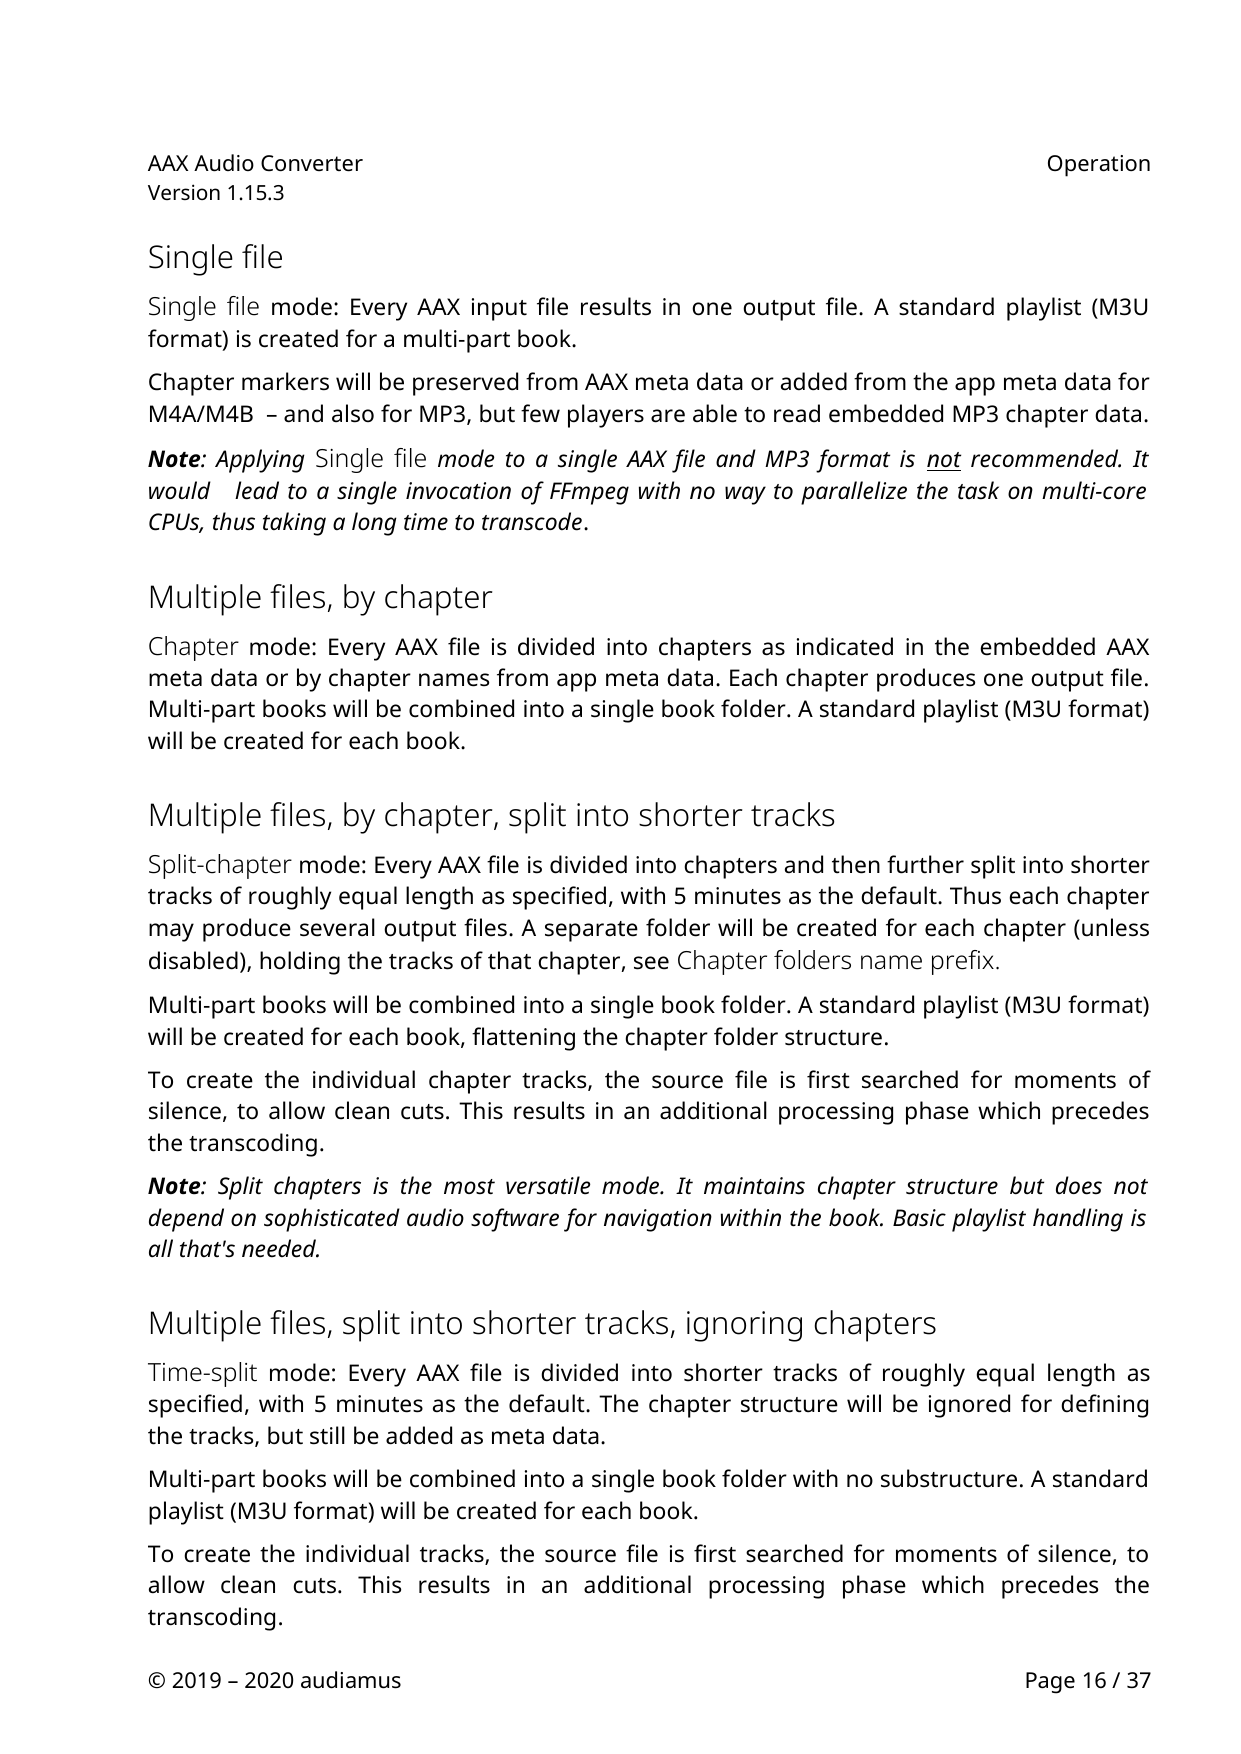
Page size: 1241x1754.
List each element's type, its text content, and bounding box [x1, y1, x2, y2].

text Split-chapter mode: Every AAX file is divided into chapters and then further split into shorter tracks of roughly equal length as specified, with 5 minutes as the default. Thus each chapter may produce several output files. A separate folder will be created for each chapter (unless disabled), holding the tracks of that chapter, see Chapter folders name prefix. [148, 846, 1152, 977]
text To create the individual chapter tracks, the source file is first searched for moments of silence, to allow clean cuts. This results in an additional processing phase which precedes the transcoding. [148, 1064, 1152, 1158]
text Chapter markers will be preserved from AAX meta data or added from the app meta data for M4A/M4B – and also for MP3, but few players are able to read embedded MP3 chapter data. [148, 366, 1152, 429]
subtitle Multiple files, by chapter, split into shorter tracks [148, 793, 1152, 836]
text Note: Applying Single file mode to a single AAX file and MP3 format is not recommended. It would lead to a single invocation of FFmpeg with no way to parallelize the task on multi-core CPUs, thus taking a long time to transcode. [148, 441, 1152, 538]
text Multi-part books will be combined into a single book folder with no substructure. A standard playlist (M3U format) will be created for each book. [148, 1463, 1152, 1526]
text Time-split mode: Every AAX file is divided into shorter tracks of roughly equal length as specified, with 5 minutes as the default. The chapter structure will be ignored for defining the tracks, but still be added as meta data. [148, 1354, 1152, 1451]
subtitle Single file [148, 235, 1152, 278]
subtitle Multiple files, by chapter [148, 575, 1152, 617]
subtitle Multiple files, split into shorter tracks, ignoring chapters [148, 1301, 1152, 1344]
text Chapter mode: Every AAX file is divided into chapters as indicated in the embedded AAX meta data or by chapter names from app meta data. Each chapter produces one output file. Multi-part books will be combined into a single book folder. A standard playlist (M3U format) will be created for each book. [148, 628, 1152, 756]
text Single file mode: Every AAX input file results in one output file. A standard playlist (M3U format) is created for a multi-part book. [148, 289, 1152, 354]
text Multi-part books will be combined into a single book folder. A standard playlist (M3U format) will be created for each book, flattening the chapter folder structure. [148, 989, 1152, 1052]
text Note: Split chapters is the most versatile mode. It maintains chapter structure but does not depend on sophisticated audio software for navigation within the book. Basic playlist handling is all that's needed. [148, 1170, 1152, 1264]
text To create the individual tracks, the source file is first searched for moments of silence, to allow clean cuts. This results in an additional processing phase which precedes the transcoding. [148, 1538, 1152, 1632]
